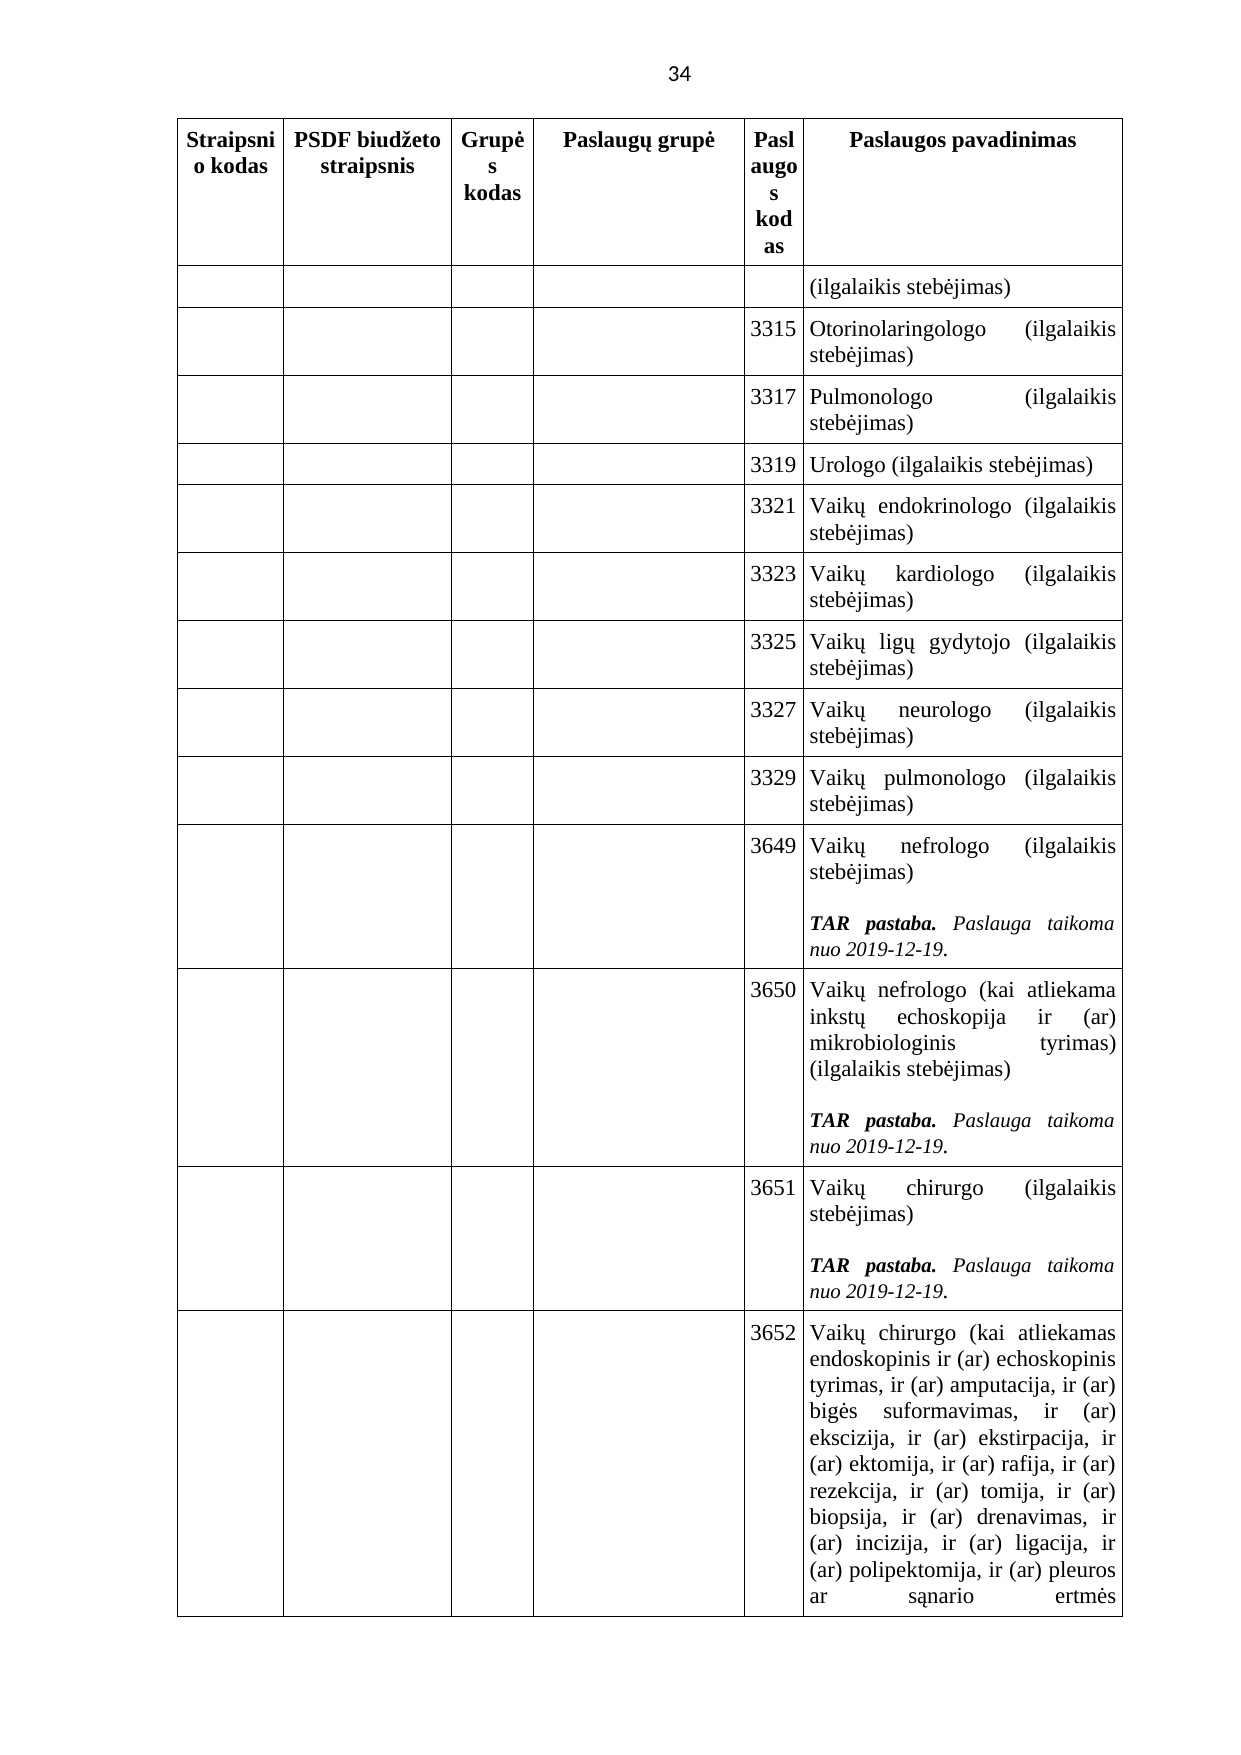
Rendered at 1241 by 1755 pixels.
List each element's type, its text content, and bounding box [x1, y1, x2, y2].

table_cell [178, 825, 283, 968]
table_cell [452, 553, 533, 620]
table_cell [534, 1167, 744, 1310]
table_cell [452, 621, 533, 688]
table_cell [284, 1167, 451, 1310]
table_header Paslaugos kodas [745, 119, 803, 265]
table_cell [452, 376, 533, 442]
table_cell [534, 757, 744, 824]
table_cell [178, 969, 283, 1166]
table_cell [745, 266, 803, 307]
table_cell [452, 1167, 533, 1310]
table_cell [534, 376, 744, 442]
table_header Paslaugų grupė [534, 119, 744, 265]
table_cell Pulmonologo (ilgalaikis stebėjimas) [804, 376, 1122, 442]
table_cell 3327 [745, 689, 803, 756]
table_cell 3319 [745, 444, 803, 484]
table_cell 3325 [745, 621, 803, 688]
table_cell [178, 376, 283, 442]
table_cell Vaikų nefrologo (kai atliekama inkstų echoskopija ir (ar) mikrobiologinis tyrimas) (ilgalaikis stebėjimas) TAR pastaba. Paslauga taikoma nuo 2019-12-19. [804, 969, 1122, 1166]
table_cell Vaikų kardiologo (ilgalaikis stebėjimas) [804, 553, 1122, 620]
table_cell [178, 1167, 283, 1310]
table_cell [534, 1311, 744, 1616]
table_cell 3329 [745, 757, 803, 824]
table_cell [534, 266, 744, 307]
table_cell 3321 [745, 485, 803, 552]
table_cell [284, 969, 451, 1166]
table_cell [284, 376, 451, 442]
table_cell 3651 [745, 1167, 803, 1310]
table_cell Vaikų nefrologo (ilgalaikis stebėjimas) TAR pastaba. Paslauga taikoma nuo 2019-12-19. [804, 825, 1122, 968]
table_cell [178, 1311, 283, 1616]
table_cell Vaikų ligų gydytojo (ilgalaikis stebėjimas) [804, 621, 1122, 688]
table_cell [534, 553, 744, 620]
table_cell 3323 [745, 553, 803, 620]
table_cell [534, 485, 744, 552]
table_cell 3649 [745, 825, 803, 968]
table_cell [284, 621, 451, 688]
table_header Paslaugos pavadinimas [804, 119, 1122, 265]
table_cell 3650 [745, 969, 803, 1166]
table_cell Vaikų pulmonologo (ilgalaikis stebėjimas) [804, 757, 1122, 824]
table_cell [284, 689, 451, 756]
table_cell Otorinolaringologo (ilgalaikis stebėjimas) [804, 308, 1122, 374]
table_cell [284, 825, 451, 968]
table_cell 3315 [745, 308, 803, 374]
table_cell [284, 1311, 451, 1616]
table_cell [178, 444, 283, 484]
table_cell [534, 825, 744, 968]
table_cell [284, 553, 451, 620]
table_cell 3652 [745, 1311, 803, 1616]
table_cell [178, 689, 283, 756]
table_cell [178, 553, 283, 620]
table_cell (ilgalaikis stebėjimas) [804, 266, 1122, 307]
table_cell [284, 308, 451, 374]
table_cell Vaikų neurologo (ilgalaikis stebėjimas) [804, 689, 1122, 756]
table_cell [284, 444, 451, 484]
table_cell [178, 621, 283, 688]
table_header PSDF biudžeto straipsnis [284, 119, 451, 265]
table_cell [284, 266, 451, 307]
table_cell [452, 969, 533, 1166]
table_cell [452, 485, 533, 552]
table_cell [284, 485, 451, 552]
table_cell [178, 308, 283, 374]
table_cell [534, 689, 744, 756]
table_cell [452, 757, 533, 824]
table_cell [452, 444, 533, 484]
table_cell Vaikų chirurgo (kai atliekamas endoskopinis ir (ar) echoskopinis tyrimas, ir (ar) amputacija, ir (ar) bigės suformavimas, ir (ar) ekscizija, ir (ar) ekstirpacija, ir (ar) ektomija, ir (ar) rafija, ir (ar) rezekcija, ir (ar) tomija, ir (ar) biopsija, ir (ar) drenavimas, ir (ar) incizija, ir (ar) ligacija, ir (ar) polipektomija, ir (ar) pleuros ar sąnario ertmės [804, 1311, 1122, 1616]
table_cell [178, 485, 283, 552]
table_cell [452, 308, 533, 374]
table_header Grupės kodas [452, 119, 533, 265]
table_cell [452, 689, 533, 756]
table_cell [534, 444, 744, 484]
table_cell [178, 757, 283, 824]
table_cell 3317 [745, 376, 803, 442]
table_cell [178, 266, 283, 307]
table_cell [452, 825, 533, 968]
table_cell Urologo (ilgalaikis stebėjimas) [804, 444, 1122, 484]
table_cell Vaikų chirurgo (ilgalaikis stebėjimas) TAR pastaba. Paslauga taikoma nuo 2019-12-19. [804, 1167, 1122, 1310]
table_cell [284, 757, 451, 824]
table_header Straipsnio kodas [178, 119, 283, 265]
table_cell [452, 266, 533, 307]
table_cell [534, 969, 744, 1166]
table_cell [534, 621, 744, 688]
table_cell Vaikų endokrinologo (ilgalaikis stebėjimas) [804, 485, 1122, 552]
table_cell [452, 1311, 533, 1616]
table_cell [534, 308, 744, 374]
